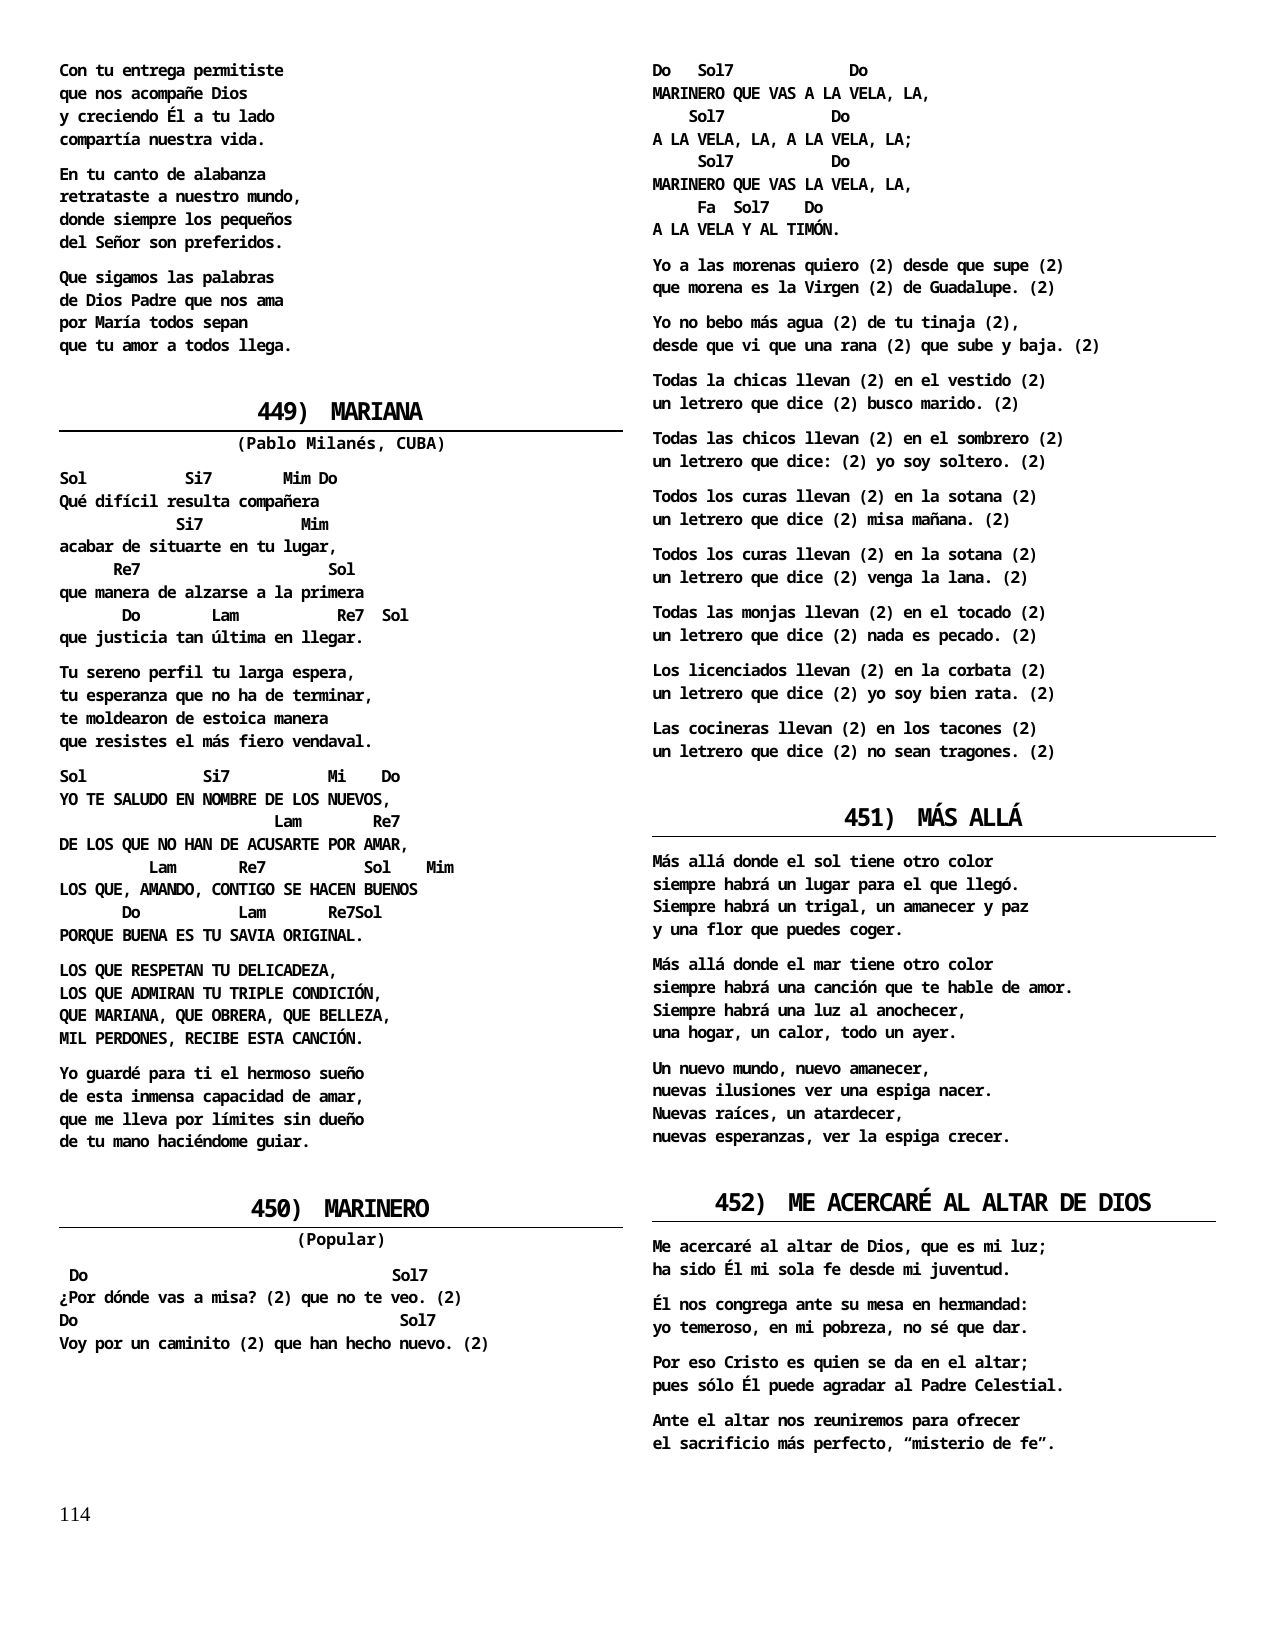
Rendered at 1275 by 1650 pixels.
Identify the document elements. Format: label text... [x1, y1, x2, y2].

text Sol Si7 Mim Do Qué difícil resulta compañera Si7 Mim acabar de situarte en tu lugar, Re7 Sol que manera de alzarse a la primera Do Lam Re7 Sol que justicia tan última en llegar. [59, 467, 623, 649]
text Todas la chicas llevan (2) en el vestido (2) un letrero que dice (2) busco marido. (2) [652, 369, 1216, 414]
text Más allá donde el mar tiene otro color siempre habrá una canción que te hable de amor. Siempre habrá una luz al anochecer, una hogar, un calor, todo un ayer. [652, 953, 1216, 1044]
text Do Sol7 ¿Por dónde vas a misa? (2) que no te veo. (2) Do Sol7 Voy por un caminito (2) que han hecho nuevo. (2) [59, 1263, 623, 1354]
text Más allá donde el sol tiene otro color siempre habrá un lugar para el que llegó. Siempre habrá un trigal, un amanecer y paz y una flor que puedes coger. [652, 850, 1216, 941]
text Sol Si7 Mi Do YO TE SALUDO EN NOMBRE DE LOS NUEVOS, Lam Re7 DE LOS QUE NO HAN DE ACUSARTE POR AMAR, Lam Re7 Sol Mim LOS QUE, AMANDO, CONTIGO SE HACEN BUENOS Do Lam Re7Sol PORQUE BUENA ES TU SAVIA ORIGINAL. [59, 764, 623, 946]
text Todas las monjas llevan (2) en el tocado (2) un letrero que dice (2) nada es pecado. (2) [652, 601, 1216, 646]
subtitle Me Acercaré Al Altar De Dios [652, 1185, 1216, 1221]
text Yo no bebo más agua (2) de tu tinaja (2), desde que vi que una rana (2) que sube y baja. (2) [652, 311, 1216, 357]
text (Pablo Milanés, CUBA) [59, 432, 623, 454]
text Yo guardé para ti el hermoso sueño de esta inmensa capacidad de amar, que me lleva por límites sin dueño de tu mano haciéndome guiar. [59, 1062, 623, 1153]
text Un nuevo mundo, nuevo amanecer, nuevas ilusiones ver una espiga nacer. Nuevas raíces, un atardecer, nuevas esperanzas, ver la espiga crecer. [652, 1056, 1216, 1147]
text Todos los curas llevan (2) en la sotana (2) un letrero que dice (2) misa mañana. (2) [652, 485, 1216, 530]
text En tu canto de alabanza retrataste a nuestro mundo, donde siempre los pequeños del Señor son preferidos. [59, 162, 623, 253]
subtitle Mariana [59, 394, 623, 430]
text Yo a las morenas quiero (2) desde que supe (2) que morena es la Virgen (2) de Guadalupe. (2) [652, 253, 1216, 299]
subtitle Más Allá [652, 799, 1216, 836]
text Él nos congrega ante su mesa en hermandad: yo temeroso, en mi pobreza, no sé que dar. [652, 1293, 1216, 1338]
text Ante el altar nos reuniremos para ofrecer el sacrificio más perfecto, “misterio de fe”. [652, 1409, 1216, 1454]
text LOS QUE RESPETAN TU DELICADEZA, LOS QUE ADMIRAN TU TRIPLE CONDICIÓN, QUE MARIANA, QUE OBRERA, QUE BELLEZA, MIL PERDONES, RECIBE ESTA CANCIÓN. [59, 959, 623, 1049]
text Con tu entrega permitiste que nos acompañe Dios y creciendo Él a tu lado compartía nuestra vida. [59, 59, 623, 150]
subtitle Marinero [59, 1190, 623, 1227]
text Que sigamos las palabras de Dios Padre que nos ama por María todos sepan que tu amor a todos llega. [59, 266, 623, 357]
text Do Sol7 Do MARINERO QUE VAS A LA VELA, LA, Sol7 Do A LA VELA, LA, A LA VELA, LA; Sol7 Do MARINERO QUE VAS LA VELA, LA, Fa Sol7 Do A LA VELA Y AL TIMÓN. [652, 59, 1216, 241]
text (Popular) [59, 1228, 623, 1251]
text Todos los curas llevan (2) en la sotana (2) un letrero que dice (2) venga la lana. (2) [652, 543, 1216, 588]
text Las cocineras llevan (2) en los tacones (2) un letrero que dice (2) no sean tragones. (2) [652, 717, 1216, 762]
text Todas las chicos llevan (2) en el sombrero (2) un letrero que dice: (2) yo soy soltero. (2) [652, 427, 1216, 472]
text Los licenciados llevan (2) en la corbata (2) un letrero que dice (2) yo soy bien rata. (2) [652, 659, 1216, 704]
text Tu sereno perfil tu larga espera, tu esperanza que no ha de terminar, te moldearon de estoica manera que resistes el más fiero vendaval. [59, 661, 623, 752]
text Por eso Cristo es quien se da en el altar; pues sólo Él puede agradar al Padre Celestial. [652, 1351, 1216, 1396]
text Me acercaré al altar de Dios, que es mi luz; ha sido Él mi sola fe desde mi juventud. [652, 1235, 1216, 1280]
